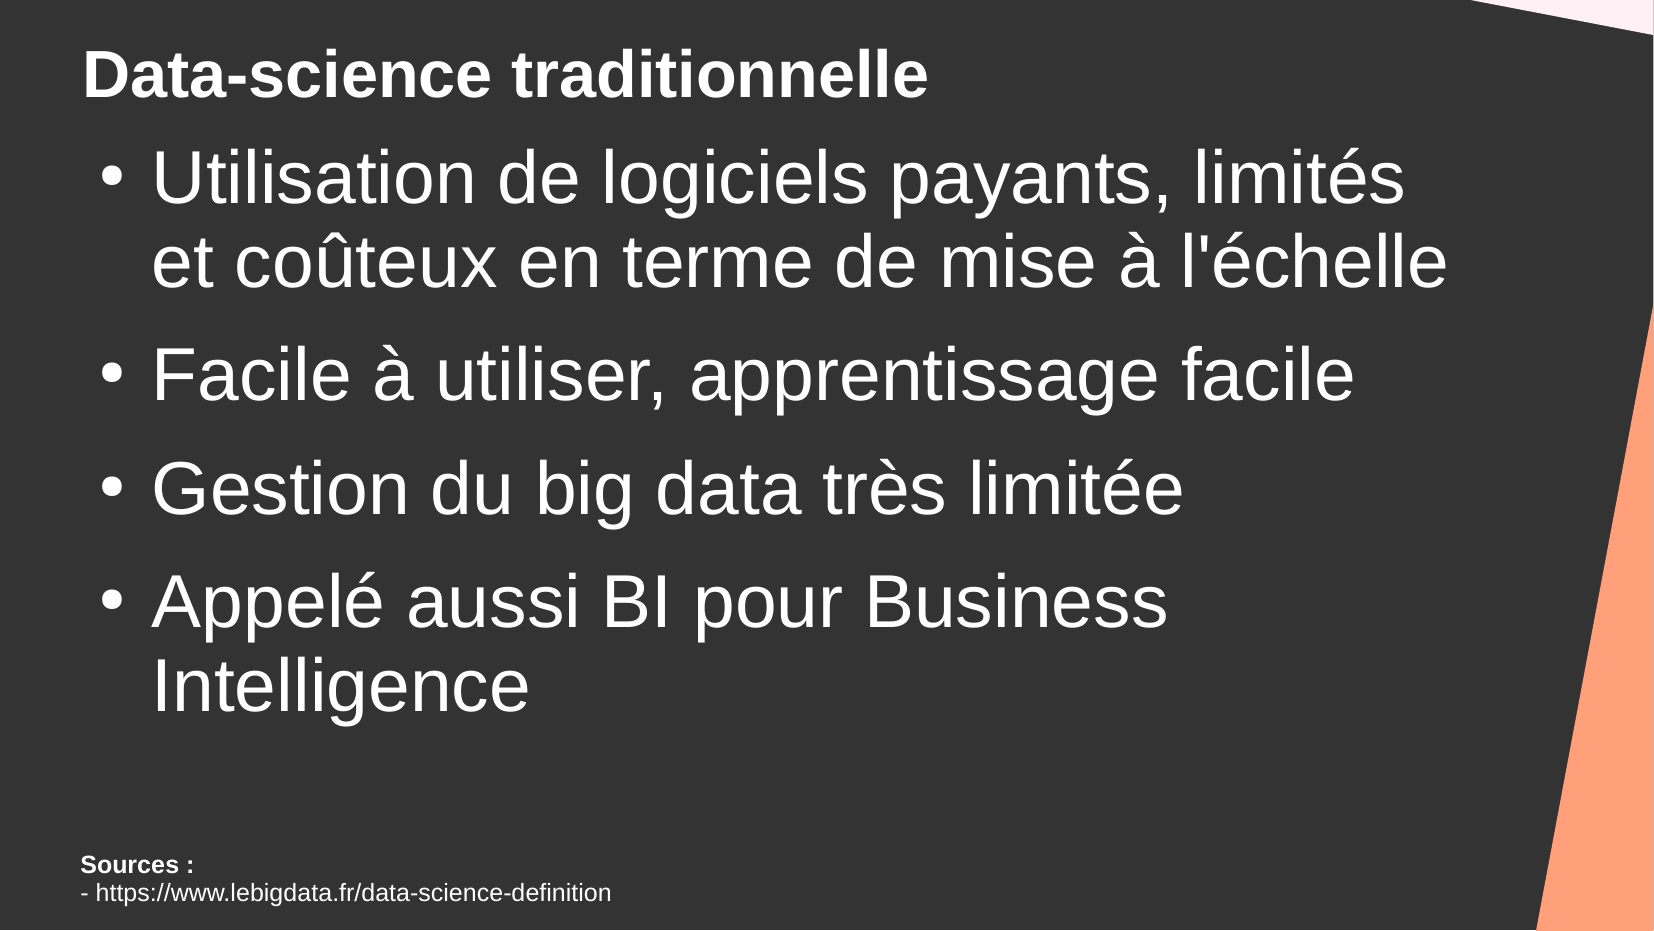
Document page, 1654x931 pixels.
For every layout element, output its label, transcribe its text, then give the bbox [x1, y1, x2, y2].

text_box [1535, 300, 1654, 931]
title Data-science traditionnelle [82, 37, 1571, 115]
text_box [1470, 0, 1654, 36]
text_box Sources : - https://www.lebigdata.fr/data-science-definition [65, 843, 1482, 915]
list Utilisation de logiciels payants, limités et coûteux en terme de mise à l'échelle Facile à utiliser, apprentissage facile Gestion du big data très limitée Appelé aussi BI pour Business Intelligence [80, 135, 1453, 815]
